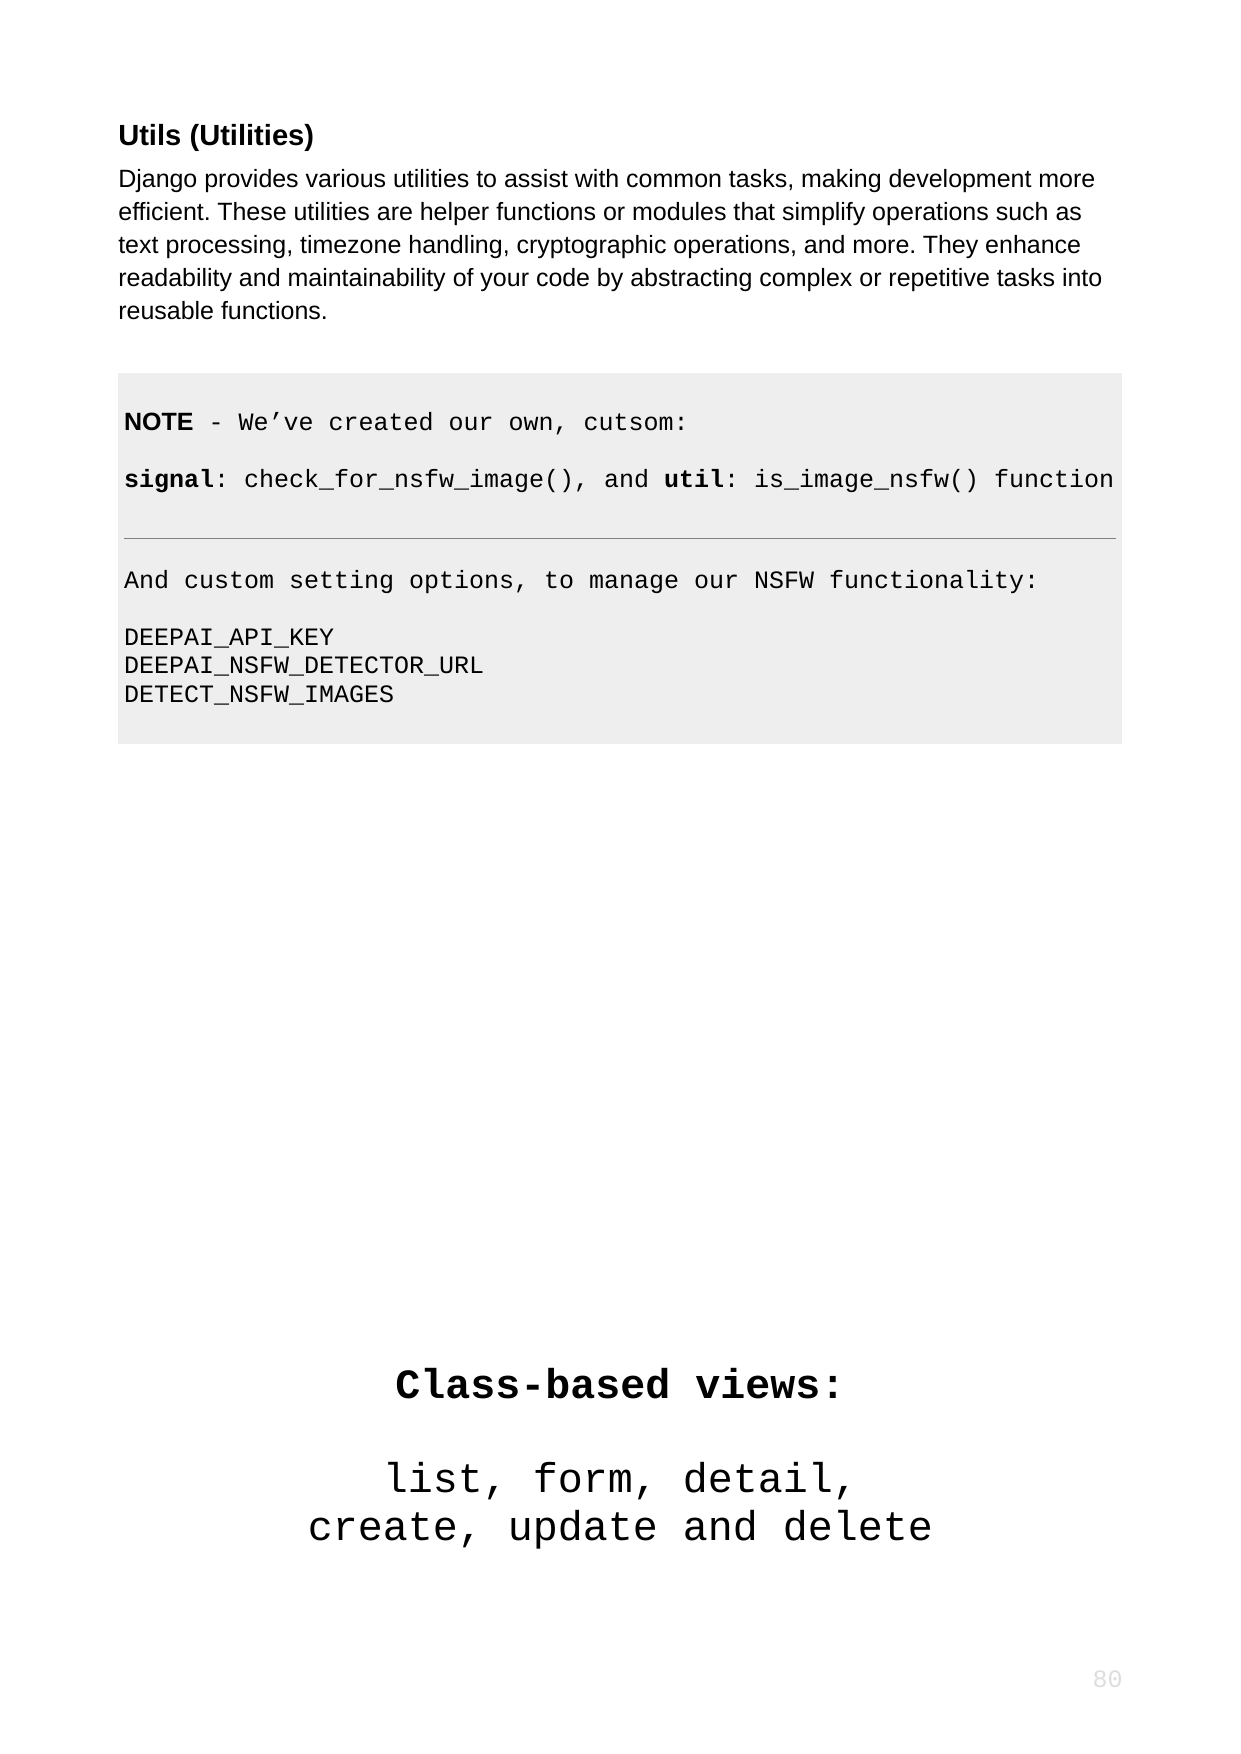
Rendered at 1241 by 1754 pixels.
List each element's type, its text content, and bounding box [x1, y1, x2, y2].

table_header NOTE - We’ve created our own, cutsom: signal: check_for_nsfw_image(), and util: is_image_nsfw() function And custom setting options, to manage our NSFW functionality: DEEPAI_API_KEY DEEPAI_NSFW_DETECTOR_URL DETECT_NSFW_IMAGES [118, 373, 1122, 744]
subtitle Class-based views: list, form, detail, create, update and delete [118, 1364, 1122, 1553]
subtitle Utils (Utilities) [118, 118, 1122, 152]
text Django provides various utilities to assist with common tasks, making development more efficient. These utilities are helper functions or modules that simplify operations such as text processing, timezone handling, cryptographic operations, and more. They enhance readability and maintainability of your code by abstracting complex or repetitive tasks into reusable functions. [118, 164, 1122, 325]
